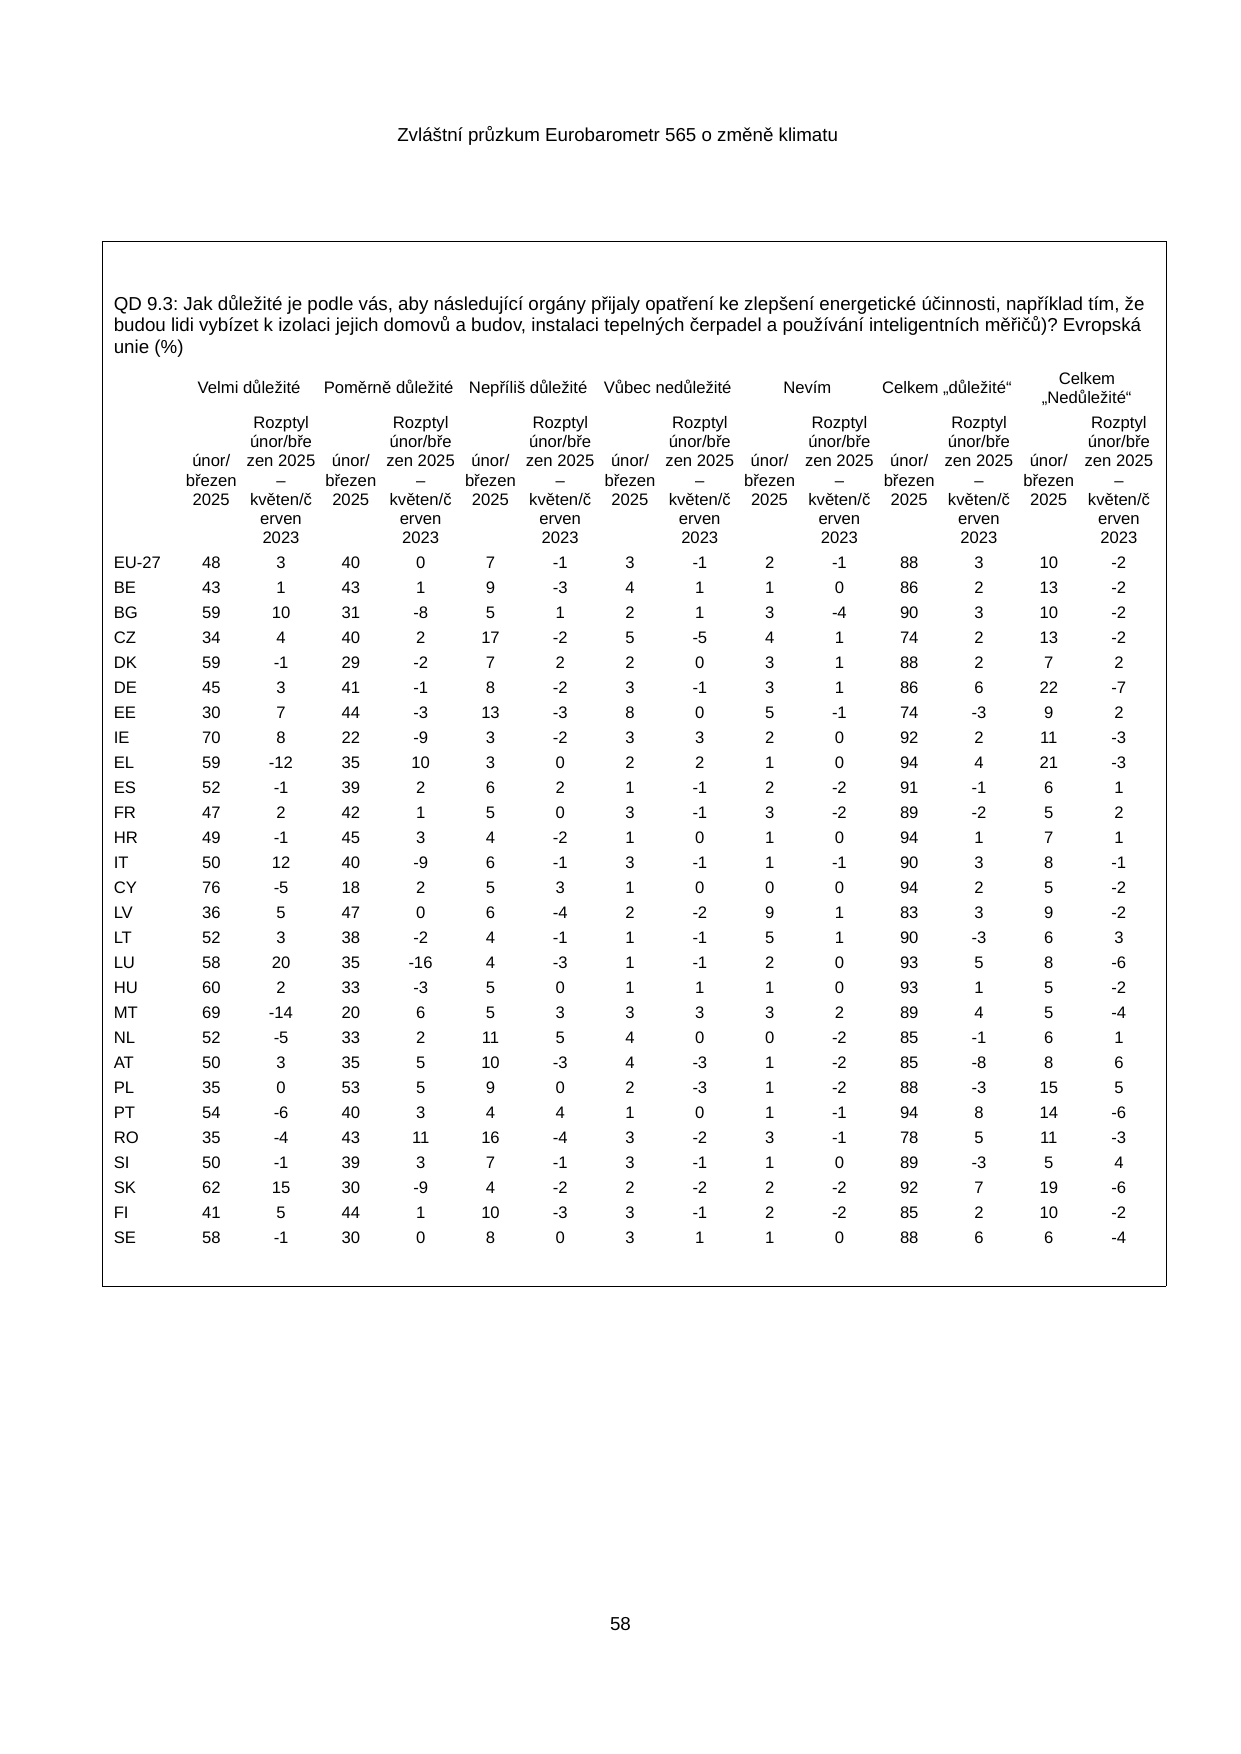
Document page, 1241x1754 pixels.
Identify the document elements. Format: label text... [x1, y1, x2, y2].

table_cell -9 [383, 725, 458, 750]
table_cell 39 [319, 775, 383, 800]
table_cell 2 [383, 875, 458, 900]
table_cell CZ [111, 625, 179, 650]
table_cell 35 [179, 1125, 243, 1150]
table_cell 0 [737, 1025, 801, 1050]
table_cell CY [111, 875, 179, 900]
table_cell -3 [941, 1150, 1016, 1175]
table_cell 1 [737, 575, 801, 600]
table_cell 3 [941, 900, 1016, 925]
table_cell -2 [801, 775, 877, 800]
table_cell -12 [243, 750, 318, 775]
table_cell 2 [737, 1175, 801, 1200]
table_cell 1 [737, 1100, 801, 1125]
table_cell 2 [737, 950, 801, 975]
table_cell -2 [1081, 900, 1157, 925]
table_cell 0 [522, 1225, 598, 1250]
table_cell SK [111, 1175, 179, 1200]
table_cell -2 [801, 1025, 877, 1050]
table_cell 6 [1081, 1050, 1157, 1075]
table_cell Rozptyl únor/březen 2025 – květen/červen 2023 [662, 410, 737, 550]
table_cell 2 [1081, 800, 1157, 825]
table_cell 5 [383, 1050, 458, 1075]
table_cell 5 [1081, 1075, 1157, 1100]
table_cell 1 [243, 575, 318, 600]
table_cell 89 [877, 1000, 941, 1025]
table_cell 3 [383, 825, 458, 850]
table_cell -2 [801, 800, 877, 825]
table_cell -3 [1081, 725, 1157, 750]
table_cell -2 [1081, 1200, 1157, 1225]
table_cell 0 [522, 975, 598, 1000]
table_cell -2 [1081, 625, 1157, 650]
table_cell 7 [941, 1175, 1016, 1200]
table_cell 33 [319, 975, 383, 1000]
table_cell 94 [877, 750, 941, 775]
table_cell 2 [941, 1200, 1016, 1225]
table_cell BG [111, 600, 179, 625]
table_cell -7 [1081, 675, 1157, 700]
table_cell 35 [319, 750, 383, 775]
table_cell 1 [1081, 1025, 1157, 1050]
table_cell Nepříliš důležité [458, 366, 598, 410]
table_cell 2 [243, 975, 318, 1000]
table_cell PT [111, 1100, 179, 1125]
table_cell ES [111, 775, 179, 800]
table_cell 5 [598, 625, 662, 650]
table_cell 0 [662, 700, 737, 725]
table_cell 74 [877, 625, 941, 650]
table_cell -2 [522, 725, 598, 750]
table_cell Velmi důležité [179, 366, 318, 410]
table_cell Poměrně důležité [319, 366, 458, 410]
table_cell 52 [179, 1025, 243, 1050]
table_cell 3 [1081, 925, 1157, 950]
table_cell 10 [458, 1200, 522, 1225]
table_cell 13 [1016, 625, 1081, 650]
table_cell 83 [877, 900, 941, 925]
table_cell 1 [801, 675, 877, 700]
table_cell 2 [737, 725, 801, 750]
table_cell 0 [801, 750, 877, 775]
table_cell 86 [877, 675, 941, 700]
table_cell -1 [243, 825, 318, 850]
table_cell 3 [243, 675, 318, 700]
table_cell -2 [522, 825, 598, 850]
table_cell 1 [598, 950, 662, 975]
table_cell -2 [383, 650, 458, 675]
table_cell -4 [522, 900, 598, 925]
table_cell -4 [522, 1125, 598, 1150]
table_cell 15 [1016, 1075, 1081, 1100]
table_cell 93 [877, 975, 941, 1000]
table_cell 5 [1016, 1000, 1081, 1025]
table_cell 1 [1081, 775, 1157, 800]
table_cell -1 [1081, 850, 1157, 875]
table_cell 3 [662, 1000, 737, 1025]
table_cell 22 [319, 725, 383, 750]
table_cell FI [111, 1200, 179, 1225]
table_cell 94 [877, 825, 941, 850]
table_cell -8 [383, 600, 458, 625]
table_cell 11 [383, 1125, 458, 1150]
table_cell -9 [383, 1175, 458, 1200]
table_cell 1 [598, 875, 662, 900]
table_cell 3 [598, 1225, 662, 1250]
table_cell 40 [319, 1100, 383, 1125]
table_cell 5 [1016, 1150, 1081, 1175]
table_cell 39 [319, 1150, 383, 1175]
table_cell 1 [801, 925, 877, 950]
table_cell 5 [737, 925, 801, 950]
table_cell 8 [1016, 850, 1081, 875]
table_cell 0 [522, 1075, 598, 1100]
table_cell 43 [179, 575, 243, 600]
table_cell 1 [737, 825, 801, 850]
table_cell 10 [1016, 600, 1081, 625]
table_cell 2 [383, 625, 458, 650]
table_cell 9 [458, 575, 522, 600]
table_cell Rozptyl únor/březen 2025 – květen/červen 2023 [801, 410, 877, 550]
table_cell -4 [243, 1125, 318, 1150]
table_cell 35 [179, 1075, 243, 1100]
table_cell 5 [941, 950, 1016, 975]
table_cell 3 [522, 1000, 598, 1025]
table_cell 3 [458, 725, 522, 750]
table_cell 1 [662, 575, 737, 600]
table_cell 5 [941, 1125, 1016, 1150]
table_cell 3 [737, 675, 801, 700]
table_cell -1 [662, 775, 737, 800]
table_cell 3 [243, 925, 318, 950]
table_cell -5 [243, 1025, 318, 1050]
table_cell 3 [598, 1125, 662, 1150]
table_cell 9 [1016, 700, 1081, 725]
table_cell 41 [319, 675, 383, 700]
table_cell -1 [941, 1025, 1016, 1050]
table_cell 90 [877, 600, 941, 625]
table_cell -1 [243, 1225, 318, 1250]
table_cell 0 [801, 725, 877, 750]
table_cell 20 [243, 950, 318, 975]
table_cell 1 [941, 825, 1016, 850]
table_cell 1 [383, 800, 458, 825]
table_cell HU [111, 975, 179, 1000]
table_cell -2 [801, 1050, 877, 1075]
table_cell -8 [941, 1050, 1016, 1075]
table_cell 0 [662, 650, 737, 675]
table_cell 59 [179, 600, 243, 625]
table_cell -2 [522, 675, 598, 700]
table_cell 2 [598, 900, 662, 925]
table_cell 52 [179, 775, 243, 800]
table_cell 9 [458, 1075, 522, 1100]
table_cell 45 [179, 675, 243, 700]
table_cell 49 [179, 825, 243, 850]
table_cell 1 [737, 1150, 801, 1175]
table_cell 9 [737, 900, 801, 925]
table_cell 0 [383, 900, 458, 925]
table_cell 1 [598, 1100, 662, 1125]
table_cell 2 [662, 750, 737, 775]
table_cell -2 [1081, 550, 1157, 575]
table_cell Celkem „Nedůležité“ [1016, 366, 1157, 410]
table_cell 22 [1016, 675, 1081, 700]
table_cell 11 [458, 1025, 522, 1050]
table_cell 0 [801, 825, 877, 850]
table_cell -1 [662, 925, 737, 950]
table_cell 1 [737, 1225, 801, 1250]
table_cell 5 [1016, 875, 1081, 900]
table_cell -2 [383, 925, 458, 950]
table_cell 5 [243, 1200, 318, 1225]
table_cell 88 [877, 650, 941, 675]
table_cell -5 [662, 625, 737, 650]
table_cell -2 [1081, 575, 1157, 600]
table_cell 6 [1016, 1225, 1081, 1250]
table_cell 78 [877, 1125, 941, 1150]
table_cell 13 [1016, 575, 1081, 600]
table_cell -1 [383, 675, 458, 700]
table_cell 5 [1016, 975, 1081, 1000]
table_cell MT [111, 1000, 179, 1025]
table_cell FR [111, 800, 179, 825]
table_cell 1 [598, 825, 662, 850]
table_cell 0 [662, 875, 737, 900]
table_cell -6 [1081, 1100, 1157, 1125]
table_cell únor/březen 2025 [1016, 410, 1081, 550]
table_cell 85 [877, 1025, 941, 1050]
table_cell 6 [458, 900, 522, 925]
table_cell 4 [458, 1175, 522, 1200]
table_cell SI [111, 1150, 179, 1175]
table_cell 35 [319, 950, 383, 975]
table_cell 3 [458, 750, 522, 775]
table_cell LV [111, 900, 179, 925]
table_cell 88 [877, 1225, 941, 1250]
table_cell 88 [877, 1075, 941, 1100]
table_cell -3 [662, 1075, 737, 1100]
table_cell 9 [1016, 900, 1081, 925]
table_cell 4 [458, 1100, 522, 1125]
table_cell 3 [737, 650, 801, 675]
table_cell 40 [319, 850, 383, 875]
table_cell 93 [877, 950, 941, 975]
table_cell 5 [243, 900, 318, 925]
table_cell 7 [1016, 650, 1081, 675]
table_cell RO [111, 1125, 179, 1150]
table_cell 5 [458, 800, 522, 825]
table_cell 16 [458, 1125, 522, 1150]
table_cell 3 [737, 1000, 801, 1025]
table_cell 1 [522, 600, 598, 625]
table_cell 5 [383, 1075, 458, 1100]
table_cell 52 [179, 925, 243, 950]
table_cell -3 [941, 700, 1016, 725]
table_cell 4 [598, 1025, 662, 1050]
table_cell 69 [179, 1000, 243, 1025]
table_cell 0 [522, 750, 598, 775]
table_cell LT [111, 925, 179, 950]
table_cell 14 [1016, 1100, 1081, 1125]
table_cell -2 [662, 1125, 737, 1150]
table_cell 4 [458, 825, 522, 850]
table_cell -3 [383, 700, 458, 725]
table_cell 3 [243, 1050, 318, 1075]
table_cell Vůbec nedůležité [598, 366, 737, 410]
table_cell -2 [522, 1175, 598, 1200]
table_cell -3 [941, 925, 1016, 950]
table_cell 42 [319, 800, 383, 825]
table_cell 1 [598, 775, 662, 800]
table_cell [111, 366, 179, 410]
table_cell 2 [737, 550, 801, 575]
table_cell -2 [662, 1175, 737, 1200]
table_cell 62 [179, 1175, 243, 1200]
table_cell 29 [319, 650, 383, 675]
table_cell SE [111, 1225, 179, 1250]
table_cell 3 [243, 550, 318, 575]
table_cell -4 [1081, 1225, 1157, 1250]
table_cell 4 [941, 1000, 1016, 1025]
table_cell 3 [941, 600, 1016, 625]
table_cell únor/březen 2025 [179, 410, 243, 550]
table_cell -2 [1081, 600, 1157, 625]
table_cell EE [111, 700, 179, 725]
table_cell EL [111, 750, 179, 775]
table_cell 2 [598, 1175, 662, 1200]
table_cell 1 [662, 1225, 737, 1250]
table_cell 10 [243, 600, 318, 625]
table_cell 4 [1081, 1150, 1157, 1175]
table_cell 0 [522, 800, 598, 825]
table_cell 0 [801, 975, 877, 1000]
table_cell 3 [598, 800, 662, 825]
table_cell -1 [522, 1150, 598, 1175]
table_cell IT [111, 850, 179, 875]
table_cell -16 [383, 950, 458, 975]
table_cell -3 [522, 1050, 598, 1075]
table_cell 1 [801, 900, 877, 925]
table_cell 1 [598, 975, 662, 1000]
table_cell 30 [319, 1175, 383, 1200]
table_cell 34 [179, 625, 243, 650]
table_cell -1 [941, 775, 1016, 800]
table_cell 0 [801, 1225, 877, 1250]
table_cell 1 [737, 1050, 801, 1075]
table_cell Nevím [737, 366, 877, 410]
table_cell -1 [801, 1125, 877, 1150]
table_cell LU [111, 950, 179, 975]
table_cell 8 [458, 675, 522, 700]
table_cell 70 [179, 725, 243, 750]
table_cell 31 [319, 600, 383, 625]
table_cell 8 [598, 700, 662, 725]
table_cell -6 [1081, 1175, 1157, 1200]
table_cell 0 [737, 875, 801, 900]
table_cell 50 [179, 850, 243, 875]
table_cell Rozptyl únor/březen 2025 – květen/červen 2023 [522, 410, 598, 550]
table_cell -1 [522, 850, 598, 875]
table_cell 2 [522, 775, 598, 800]
table_cell 43 [319, 1125, 383, 1150]
table_cell 3 [941, 850, 1016, 875]
table_cell 5 [1016, 800, 1081, 825]
table_cell 2 [598, 650, 662, 675]
table_cell 20 [319, 1000, 383, 1025]
table_cell 1 [737, 750, 801, 775]
table_cell Rozptyl únor/březen 2025 – květen/červen 2023 [243, 410, 318, 550]
table_cell 43 [319, 575, 383, 600]
table_cell 1 [737, 975, 801, 1000]
table_cell 3 [522, 875, 598, 900]
table_cell únor/březen 2025 [319, 410, 383, 550]
table_cell 4 [941, 750, 1016, 775]
table_cell EU-27 [111, 550, 179, 575]
table_cell -1 [662, 1200, 737, 1225]
table_cell -4 [1081, 1000, 1157, 1025]
table_cell -3 [522, 700, 598, 725]
table_cell 6 [941, 1225, 1016, 1250]
table_cell -1 [243, 650, 318, 675]
table_cell 38 [319, 925, 383, 950]
table_cell -1 [801, 550, 877, 575]
table_cell 4 [737, 625, 801, 650]
table_cell 1 [801, 650, 877, 675]
table_cell 2 [801, 1000, 877, 1025]
table_cell -1 [801, 850, 877, 875]
table_cell 0 [801, 1150, 877, 1175]
table_cell 54 [179, 1100, 243, 1125]
table_cell -3 [522, 950, 598, 975]
table_cell 1 [801, 625, 877, 650]
table_cell 2 [522, 650, 598, 675]
table_cell -3 [522, 1200, 598, 1225]
table_cell 2 [1081, 700, 1157, 725]
table_cell -2 [801, 1075, 877, 1100]
table_cell 33 [319, 1025, 383, 1050]
table_cell 40 [319, 550, 383, 575]
table_cell -2 [1081, 975, 1157, 1000]
table_cell NL [111, 1025, 179, 1050]
table_cell -2 [941, 800, 1016, 825]
table_cell 10 [1016, 550, 1081, 575]
table_cell DE [111, 675, 179, 700]
table_cell 35 [319, 1050, 383, 1075]
table_cell 3 [737, 800, 801, 825]
table_cell -3 [383, 975, 458, 1000]
table_cell 86 [877, 575, 941, 600]
table_cell 3 [598, 675, 662, 700]
table_cell 2 [941, 575, 1016, 600]
table_cell 59 [179, 650, 243, 675]
table_cell 89 [877, 1150, 941, 1175]
table_cell 2 [737, 1200, 801, 1225]
table_cell 0 [243, 1075, 318, 1100]
table_cell -1 [801, 700, 877, 725]
table_cell 0 [801, 950, 877, 975]
table_cell 3 [941, 550, 1016, 575]
table_cell 1 [737, 1075, 801, 1100]
table_cell 90 [877, 850, 941, 875]
table_cell 76 [179, 875, 243, 900]
table_cell -2 [801, 1175, 877, 1200]
table_cell 1 [383, 1200, 458, 1225]
table_cell 1 [383, 575, 458, 600]
table_cell 6 [1016, 925, 1081, 950]
table_cell -3 [941, 1075, 1016, 1100]
table_cell HR [111, 825, 179, 850]
table_cell 5 [458, 600, 522, 625]
table_cell 7 [458, 550, 522, 575]
table_cell 7 [458, 650, 522, 675]
table_cell Rozptyl únor/březen 2025 – květen/červen 2023 [1081, 410, 1157, 550]
table_cell Celkem „důležité“ [877, 366, 1016, 410]
table_cell -4 [801, 600, 877, 625]
table_cell 0 [801, 875, 877, 900]
table_cell -1 [662, 850, 737, 875]
table_cell 4 [522, 1100, 598, 1125]
table_cell 7 [458, 1150, 522, 1175]
table_cell 2 [941, 625, 1016, 650]
table_cell 1 [941, 975, 1016, 1000]
table_cell 2 [243, 800, 318, 825]
table_cell -1 [243, 775, 318, 800]
table_cell 11 [1016, 1125, 1081, 1150]
table_cell 3 [662, 725, 737, 750]
table_cell 4 [243, 625, 318, 650]
table_cell -1 [662, 950, 737, 975]
table_cell 0 [662, 1025, 737, 1050]
table_cell 12 [243, 850, 318, 875]
table_cell 50 [179, 1050, 243, 1075]
table_cell 3 [598, 1150, 662, 1175]
table_cell 92 [877, 1175, 941, 1200]
table_cell 21 [1016, 750, 1081, 775]
table_cell 60 [179, 975, 243, 1000]
table_cell 8 [1016, 950, 1081, 975]
table_cell 8 [243, 725, 318, 750]
table_cell 2 [598, 600, 662, 625]
table_cell -3 [662, 1050, 737, 1075]
table_cell -1 [243, 1150, 318, 1175]
table_cell PL [111, 1075, 179, 1100]
table_cell 2 [737, 775, 801, 800]
table_cell -1 [522, 925, 598, 950]
table_cell 94 [877, 1100, 941, 1125]
table_cell AT [111, 1050, 179, 1075]
table_cell -1 [662, 550, 737, 575]
table_cell únor/březen 2025 [737, 410, 801, 550]
table_cell 5 [522, 1025, 598, 1050]
table_cell únor/březen 2025 [458, 410, 522, 550]
table_cell -3 [1081, 750, 1157, 775]
table_cell -1 [662, 1150, 737, 1175]
table_cell 0 [662, 825, 737, 850]
table_cell 41 [179, 1200, 243, 1225]
table_header QD 9.3: Jak důležité je podle vás, aby následující orgány přijaly opatření ke zlepšení energetické účinnosti, například tím, že budou lidi vybízet k izolaci jejich domovů a budov, instalaci tepelných čerpadel a používání inteligentních měřičů)? Evropská unie (%) [111, 284, 1157, 366]
table_cell únor/březen 2025 [877, 410, 941, 550]
table_cell 6 [1016, 1025, 1081, 1050]
table_cell 45 [319, 825, 383, 850]
table_cell IE [111, 725, 179, 750]
table_cell 13 [458, 700, 522, 725]
table_cell 15 [243, 1175, 318, 1200]
table_cell 0 [383, 1225, 458, 1250]
table_cell 2 [383, 1025, 458, 1050]
table_cell 47 [179, 800, 243, 825]
table_cell -9 [383, 850, 458, 875]
table_cell 4 [458, 925, 522, 950]
table_cell DK [111, 650, 179, 675]
table_cell 3 [737, 600, 801, 625]
table_cell 5 [458, 975, 522, 1000]
table_cell 2 [941, 725, 1016, 750]
table_cell 5 [458, 1000, 522, 1025]
table_cell 3 [598, 550, 662, 575]
table_cell Rozptyl únor/březen 2025 – květen/červen 2023 [941, 410, 1016, 550]
table_cell 30 [319, 1225, 383, 1250]
table_cell BE [111, 575, 179, 600]
table_cell 1 [737, 850, 801, 875]
table_cell 6 [1016, 775, 1081, 800]
table_cell 2 [1081, 650, 1157, 675]
table_cell -3 [522, 575, 598, 600]
table_cell 2 [598, 1075, 662, 1100]
table_cell 6 [941, 675, 1016, 700]
table_cell -1 [522, 550, 598, 575]
table_cell 1 [662, 975, 737, 1000]
table_cell 3 [598, 725, 662, 750]
table_cell -3 [1081, 1125, 1157, 1150]
table_cell 10 [1016, 1200, 1081, 1225]
table_cell 48 [179, 550, 243, 575]
table_cell 0 [662, 1100, 737, 1125]
table_cell 0 [383, 550, 458, 575]
table_cell -14 [243, 1000, 318, 1025]
table_cell 59 [179, 750, 243, 775]
table_cell -6 [1081, 950, 1157, 975]
table_cell 3 [383, 1150, 458, 1175]
table_cell 1 [1081, 825, 1157, 850]
table_cell -6 [243, 1100, 318, 1125]
table_cell 2 [598, 750, 662, 775]
table_cell 74 [877, 700, 941, 725]
table_cell 40 [319, 625, 383, 650]
table_cell 0 [801, 575, 877, 600]
table_cell 7 [243, 700, 318, 725]
table_cell Rozptyl únor/březen 2025 – květen/červen 2023 [383, 410, 458, 550]
table_cell 10 [383, 750, 458, 775]
table_cell 19 [1016, 1175, 1081, 1200]
table_cell únor/březen 2025 [598, 410, 662, 550]
table_cell 94 [877, 875, 941, 900]
table_cell 90 [877, 925, 941, 950]
table_cell 6 [458, 775, 522, 800]
table_cell 5 [737, 700, 801, 725]
table_cell 3 [383, 1100, 458, 1125]
table_cell [111, 410, 179, 550]
table_cell -2 [662, 900, 737, 925]
table_cell 30 [179, 700, 243, 725]
table_cell -2 [1081, 875, 1157, 900]
table_cell 4 [598, 575, 662, 600]
table_cell -1 [662, 800, 737, 825]
table_cell 92 [877, 725, 941, 750]
table_cell 85 [877, 1200, 941, 1225]
table_cell 2 [941, 650, 1016, 675]
table_cell -5 [243, 875, 318, 900]
table_cell -1 [662, 675, 737, 700]
table_cell 8 [458, 1225, 522, 1250]
table_cell 10 [458, 1050, 522, 1075]
table_cell 47 [319, 900, 383, 925]
table_cell 1 [662, 600, 737, 625]
table_cell 17 [458, 625, 522, 650]
table_cell 8 [1016, 1050, 1081, 1075]
table_cell 3 [598, 850, 662, 875]
table_cell 58 [179, 950, 243, 975]
table_cell -2 [801, 1200, 877, 1225]
table_cell 44 [319, 1200, 383, 1225]
table_cell 2 [941, 875, 1016, 900]
table_cell 44 [319, 700, 383, 725]
table_cell 58 [179, 1225, 243, 1250]
table_cell 6 [383, 1000, 458, 1025]
table_cell 53 [319, 1075, 383, 1100]
table_cell 2 [383, 775, 458, 800]
table_cell 85 [877, 1050, 941, 1075]
table_cell 11 [1016, 725, 1081, 750]
table_cell -2 [522, 625, 598, 650]
table_cell 7 [1016, 825, 1081, 850]
table_cell 89 [877, 800, 941, 825]
table_cell 3 [737, 1125, 801, 1150]
table_cell 6 [458, 850, 522, 875]
table_cell 1 [598, 925, 662, 950]
table_cell 4 [458, 950, 522, 975]
table_cell 88 [877, 550, 941, 575]
table_cell 4 [598, 1050, 662, 1075]
table_cell 8 [941, 1100, 1016, 1125]
table_cell 3 [598, 1200, 662, 1225]
table_cell 50 [179, 1150, 243, 1175]
table_cell 91 [877, 775, 941, 800]
table_cell 5 [458, 875, 522, 900]
table_cell 3 [598, 1000, 662, 1025]
table_cell 18 [319, 875, 383, 900]
table_cell 36 [179, 900, 243, 925]
table_cell -1 [801, 1100, 877, 1125]
